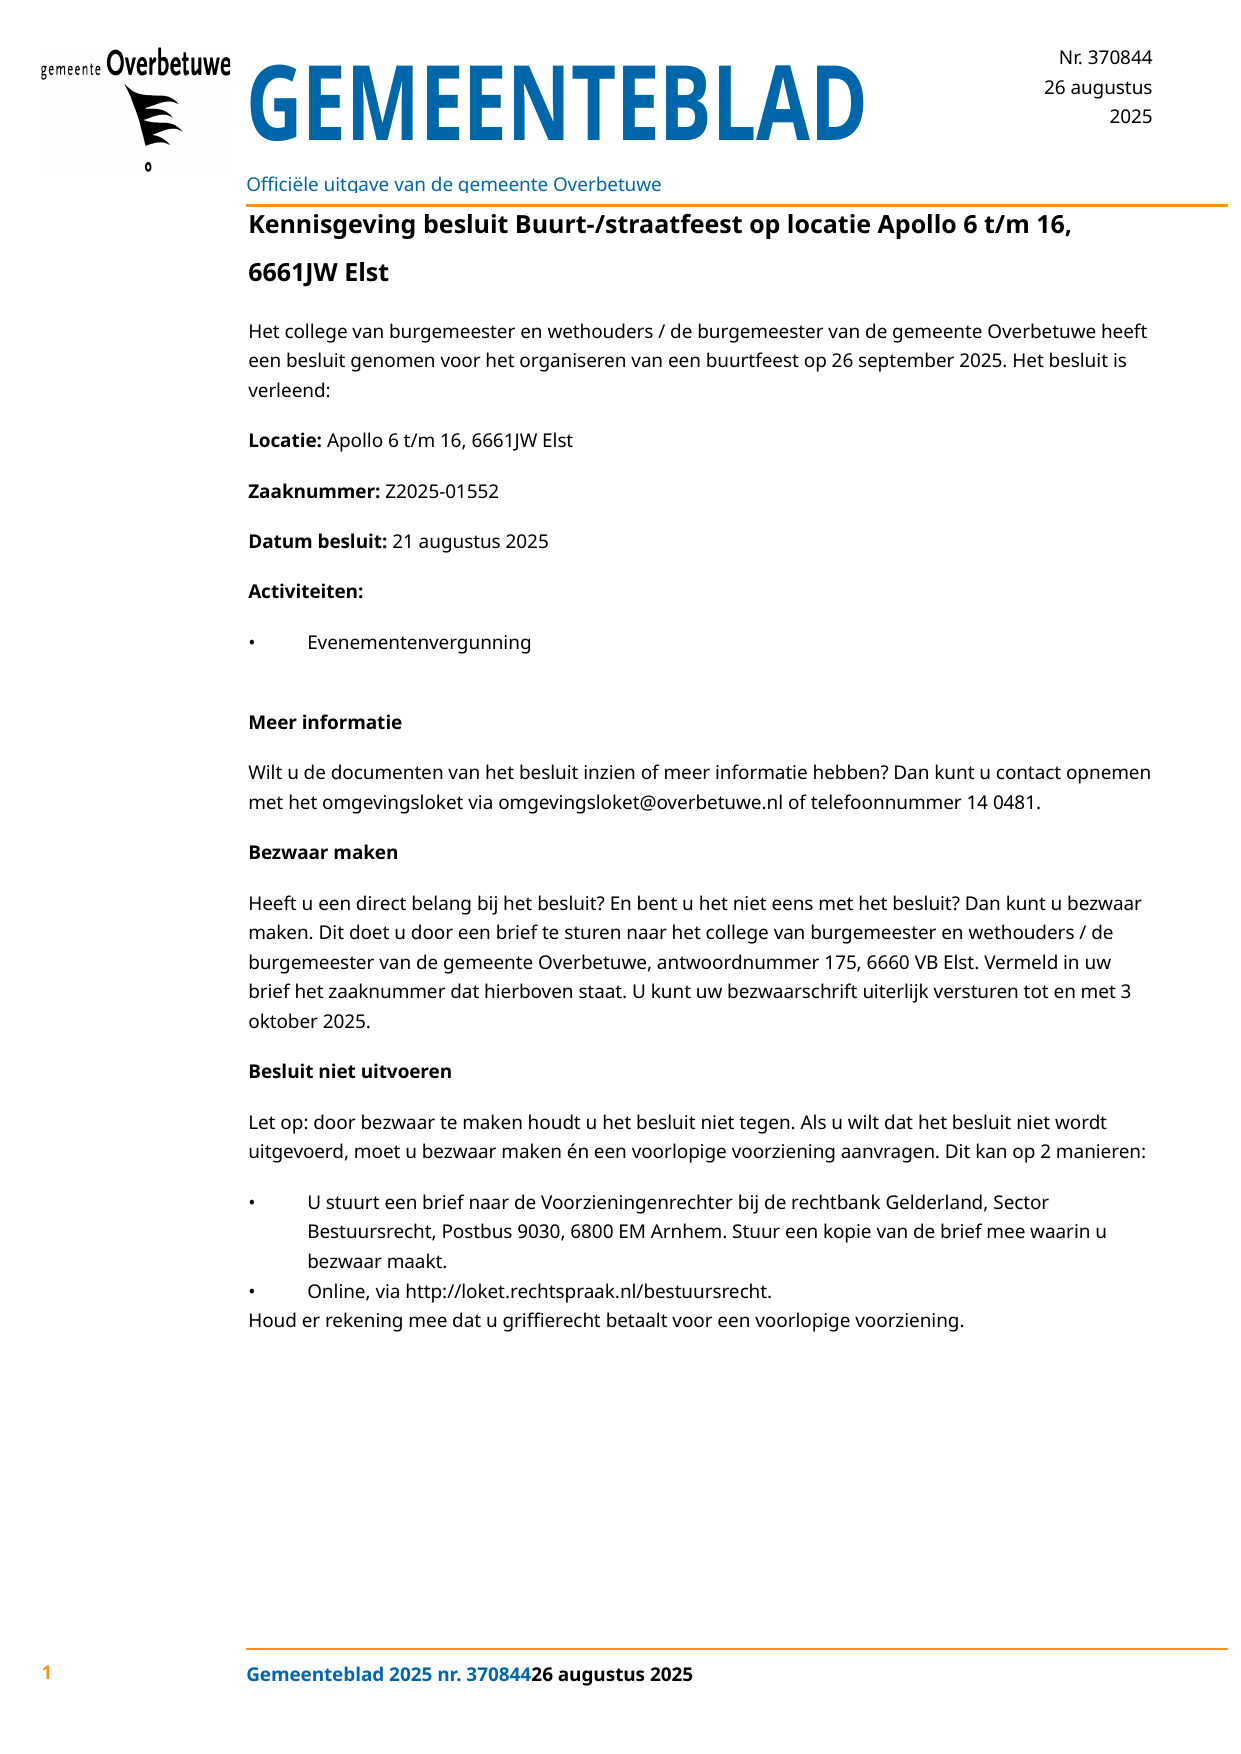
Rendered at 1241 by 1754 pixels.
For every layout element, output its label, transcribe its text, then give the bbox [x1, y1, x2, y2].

list Evenementenvergunning [248, 629, 1152, 655]
text Zaaknummer: Z2025-01552 [248, 478, 1152, 504]
text Kennisgeving besluit Buurt-/straatfeest op locatie Apollo 6 t/m 16, 6661JW Elst [248, 207, 1152, 288]
text Meer informatie [248, 709, 1152, 735]
text Bezwaar maken [248, 839, 1152, 865]
text Heeft u een direct belang bij het besluit? En bent u het niet eens met het besluit? Dan kunt u bezwaar maken. Dit doet u door een brief te sturen naar het college van burgemeester en wethouders / de burgemeester van de gemeente Overbetuwe, antwoordnummer 175, 6660 VB Elst. Vermeld in uw brief het zaaknummer dat hierboven staat. U kunt uw bezwaarschrift uiterlijk versturen tot en met 3 oktober 2025. [248, 890, 1152, 1034]
list U stuurt een brief naar de Voorzieningenrechter bij de rechtbank Gelderland, Sector Bestuursrecht, Postbus 9030, 6800 EM Arnhem. Stuur een kopie van de brief mee waarin u bezwaar maakt. [248, 1189, 1152, 1274]
text Activiteiten: [248, 579, 1152, 604]
text Houd er rekening mee dat u griffierecht betaalt voor een voorlopige voorziening. [248, 1307, 1152, 1333]
text Wilt u de documenten van het besluit inzien of meer informatie hebben? Dan kunt u contact opnemen met het omgevingsloket via omgevingsloket@overbetuwe.nl of telefoonnummer 14 0481. [248, 759, 1152, 815]
text Locatie: Apollo 6 t/m 16, 6661JW Elst [248, 427, 1152, 453]
list Online, via http://loket.rechtspraak.nl/bestuursrecht. [248, 1278, 1152, 1304]
picture [41, 47, 231, 172]
text Het college van burgemeester en wethouders / de burgemeester van de gemeente Overbetuwe heeft een besluit genomen voor het organiseren van een buurtfeest op 26 september 2025. Het besluit is verleend: [248, 318, 1152, 403]
text Datum besluit: 21 augustus 2025 [248, 528, 1152, 554]
text Besluit niet uitvoeren [248, 1059, 1152, 1084]
text Let op: door bezwaar te maken houdt u het besluit niet tegen. Als u wilt dat het besluit niet wordt uitgevoerd, moet u bezwaar maken én een voorlopige voorziening aanvragen. Dit kan op 2 manieren: [248, 1109, 1152, 1164]
